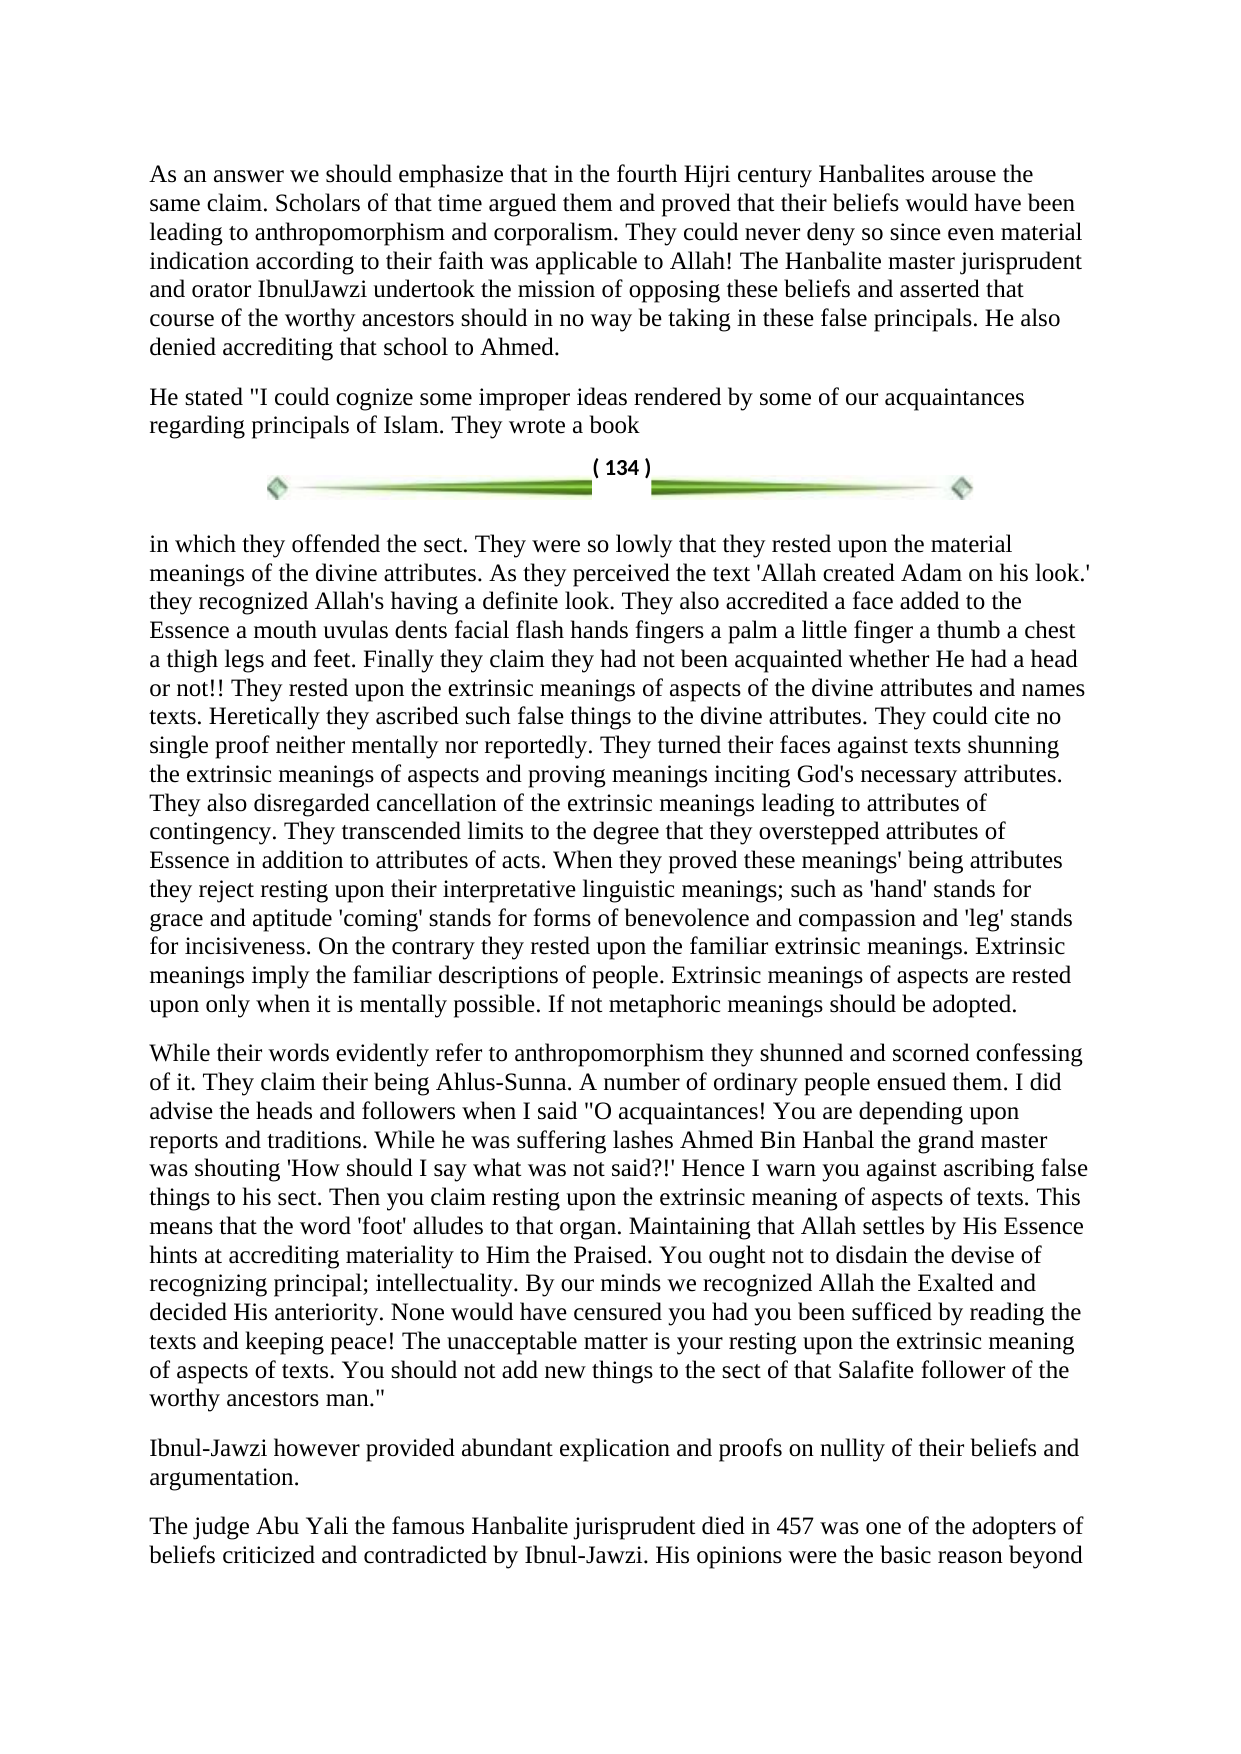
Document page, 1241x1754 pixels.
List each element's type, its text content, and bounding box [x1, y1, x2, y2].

table_header ( 134 ) in which they offended the sect. They were so lowly that they rested upon the material meanings of the divine attributes. As they perceived the text 'Allah created Adam on his look.' they recognized Allah's having a ­definite­ look. They also accredited a face added to the Essence a mouth uvulas dents facial flash hands fingers a palm a little finger a thumb a chest a thigh legs and feet. Finally they claim they had not been acquainted whether He had a head or not!! They rested upon the extrinsic meanings of aspects of the divine attributes and names texts. Heretically they ascribed such false things to the divine attributes. They could cite no single proof neither mentally nor reportedly. They turned their faces against texts shunning the extrinsic meanings of aspects and proving meanings inciting God's necessary attributes. They also disregarded cancellation of the extrinsic meanings leading to attributes of contingency. They transcended limits to the degree that they overstepped attributes of Essence in addition to attributes of acts. When they proved these meanings' being attributes they reject resting upon their interpretative linguistic meanings; such as 'hand' stands for grace and aptitude 'coming' stands for forms of benevolence and compassion and 'leg' stands for incisiveness. On the contrary they rested upon the familiar extrinsic meanings. Extrinsic meanings imply the familiar descriptions of people. Extrinsic meanings of aspects are rested upon only when it is mentally possible. If not metaphoric meanings should be adopted. While their words evidently refer to anthropomorphism they shunned and scorned confessing of it. They claim their being Ahlus-­Sunna. A number of ordinary people ensued them. I did advise the heads and followers when I said "O acquaintances! You are depending upon reports and traditions. While he was suffering lashes Ahmed Bin Hanbal the grand master was shouting 'How should I say what was not said?!' Hence I warn you against ascribing false things to his sect. Then you claim resting upon the extrinsic meaning of aspects of texts. This means that the word 'foot' alludes to that organ. Maintaining that Allah settles by His Essence hints at accrediting materiality to Him the Praised. You ought not to disdain the devise of recognizing principal; intellectuality. By our minds we recognized Allah the Exalted and decided His anteriority. None would have censured you had you been sufficed by reading the texts and keeping peace! The unacceptable matter is your resting upon the extrinsic meaning of aspects of texts. You should not add new things to the sect of that Salafite ­follower of the worthy ancestors­ man." Ibnul-­Jawzi however provided abundant explication and proofs on nullity of their beliefs and argumentation. The judge Abu Yali the famous Hanbalite jurisprudent died in 457 was one of the adopters of beliefs criticized and contradicted by Ibnul-­Jawzi. His opinions were the basic reason beyond [148, 451, 1093, 1571]
table_header As an answer we should emphasize that in the fourth Hijri century Hanbalites arouse the same claim. Scholars of that time argued them and proved that their beliefs would have been leading to anthropomorphism and corporalism. They could never deny so since even material indication according to their faith was applicable to Allah! The Hanbalite master jurisprudent and orator Ibnul­Jawzi undertook the mission of opposing these beliefs and asserted that course of the worthy ancestors should in no way be taking in these false principals. He also denied accrediting that school to Ahmed. He stated "I could cognize some improper ideas rendered by some of our acquaintances regarding principals of Islam. They wrote a book [148, 148, 1093, 451]
